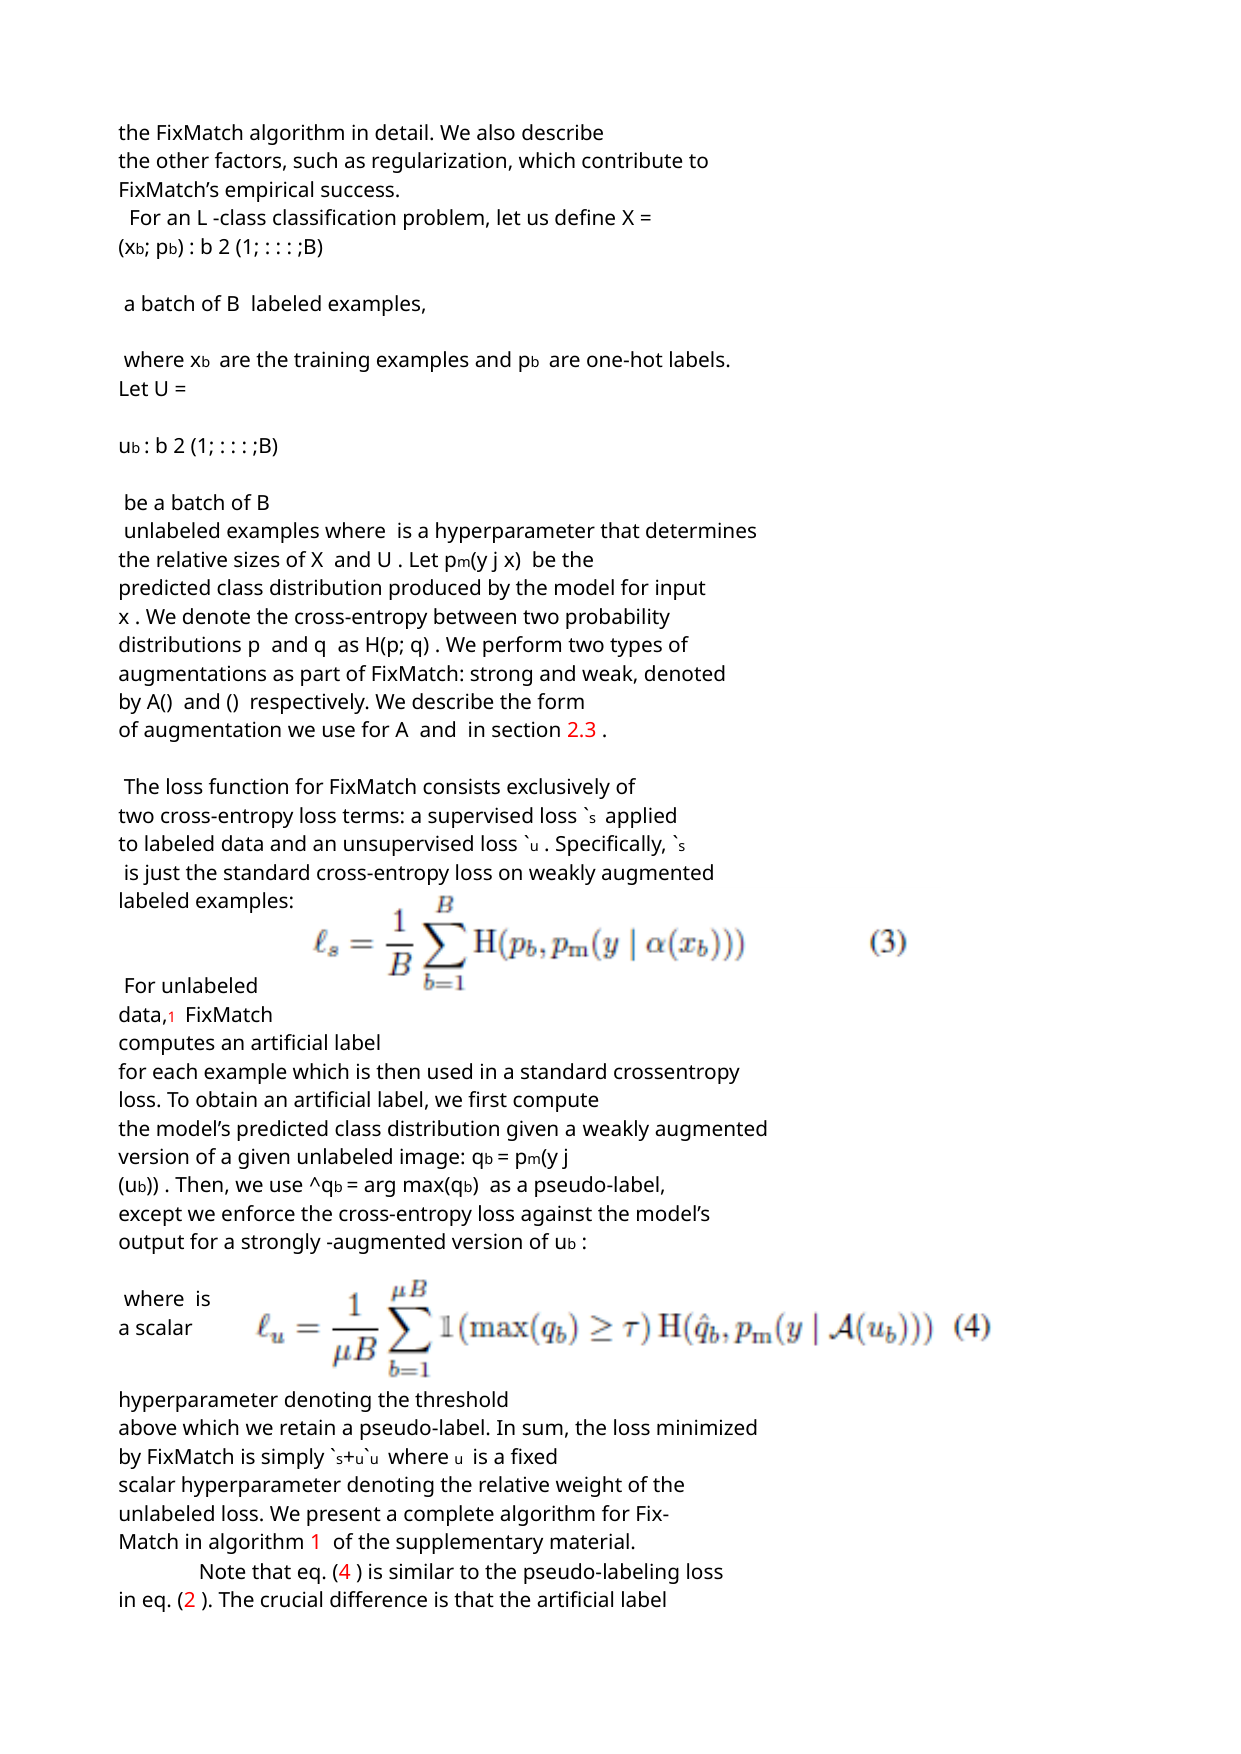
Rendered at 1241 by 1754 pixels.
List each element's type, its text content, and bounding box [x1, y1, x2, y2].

text FixMatch’s empirical success. [118, 175, 1122, 203]
text the FixMatch algorithm in detail. We also describe [118, 118, 1122, 147]
text For unlabeled data,1 FixMatch computes an artificial label [118, 972, 1122, 1057]
text labeled examples: [118, 886, 299, 915]
text for each example which is then used in a standard crossentropy [118, 1057, 1122, 1085]
text x . We denote the cross-entropy between two probability [118, 602, 1122, 630]
text the relative sizes of X and U . Let pm(y j x) be the [118, 545, 1122, 573]
text ub : b 2 (1; : : : ;B) [118, 431, 1122, 460]
text The loss function for FixMatch consists exclusively of [118, 772, 1122, 801]
text augmentations as part of FixMatch: strong and weak, denoted [118, 659, 1122, 687]
text (xb; pb) : b 2 (1; : : : ;B) [118, 232, 1122, 260]
text where is a scalar hyperparameter denoting the threshold [118, 1386, 1122, 1413]
text the other factors, such as regularization, which contribute to [118, 147, 1122, 175]
text predicted class distribution produced by the model for input [118, 573, 1122, 602]
text unlabeled examples where is a hyperparameter that determines [118, 517, 1122, 545]
text For an L -class classification problem, let us define X = [118, 203, 1122, 232]
text unlabeled loss. We present a complete algorithm for Fix- [118, 1499, 1122, 1527]
text Note that eq. (4 ) is similar to the pseudo-labeling loss [118, 1556, 1122, 1585]
text of augmentation we use for A and in section 2.3 . [118, 716, 1122, 744]
text by A() and () respectively. We describe the form [118, 687, 1122, 716]
text (ub)) . Then, we use ^qb = arg max(qb) as a pseudo-label, [118, 1171, 1122, 1199]
text is just the standard cross-entropy loss on weakly augmented [118, 858, 1122, 886]
text [942, 886, 1122, 915]
text except we enforce the cross-entropy loss against the model’s [118, 1199, 1122, 1227]
text distributions p and q as H(p; q) . We perform two types of [118, 630, 1122, 659]
text a batch of B labeled examples, [118, 289, 1122, 317]
text be a batch of B [118, 488, 1122, 517]
text in eq. (2 ). The crucial difference is that the artificial label [118, 1585, 1122, 1614]
text scalar hyperparameter denoting the relative weight of the [118, 1470, 1122, 1499]
text above which we retain a pseudo-label. In sum, the loss minimized [118, 1413, 1122, 1442]
text loss. To obtain an artificial label, we first compute [118, 1085, 1122, 1114]
text the model’s predicted class distribution given a weakly augmented [118, 1114, 1122, 1142]
picture [214, 1256, 1026, 1386]
text Let U = [118, 374, 1122, 402]
text where xb are the training examples and pb are one-hot labels. [118, 346, 1122, 374]
picture [299, 886, 942, 1022]
text by FixMatch is simply `s+u`u where u is a fixed [118, 1442, 1122, 1470]
text Match in algorithm 1 of the supplementary material. [118, 1527, 1122, 1556]
text version of a given unlabeled image: qb = pm(y j [118, 1142, 1122, 1171]
text to labeled data and an unsupervised loss `u . Specifically, `s [118, 829, 1122, 858]
text output for a strongly -augmented version of ub : [118, 1227, 1122, 1256]
text two cross-entropy loss terms: a supervised loss `s applied [118, 801, 1122, 829]
